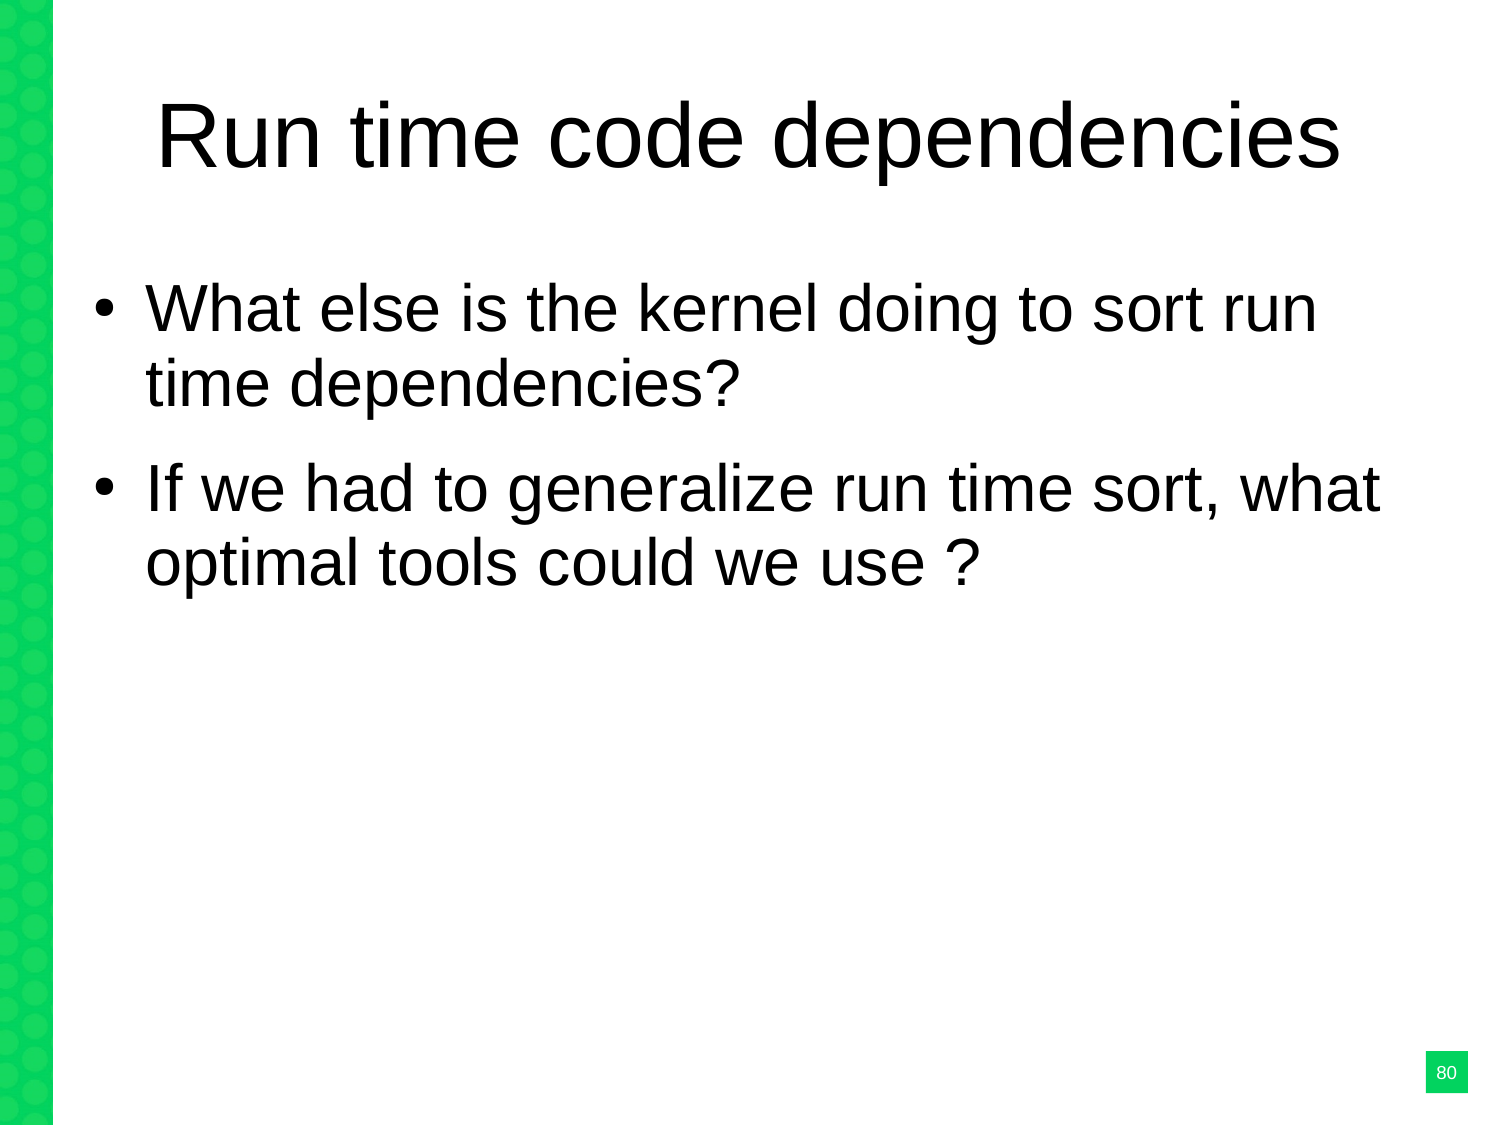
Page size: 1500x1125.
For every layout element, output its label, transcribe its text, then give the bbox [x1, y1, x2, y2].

picture [0, 0, 53, 1125]
title Run time code dependencies [75, 42, 1426, 229]
list What else is the kernel doing to sort run time dependencies? If we had to generalize run time sort, what optimal tools could we use ? [75, 271, 1426, 924]
text_box [1425, 1051, 1468, 1094]
